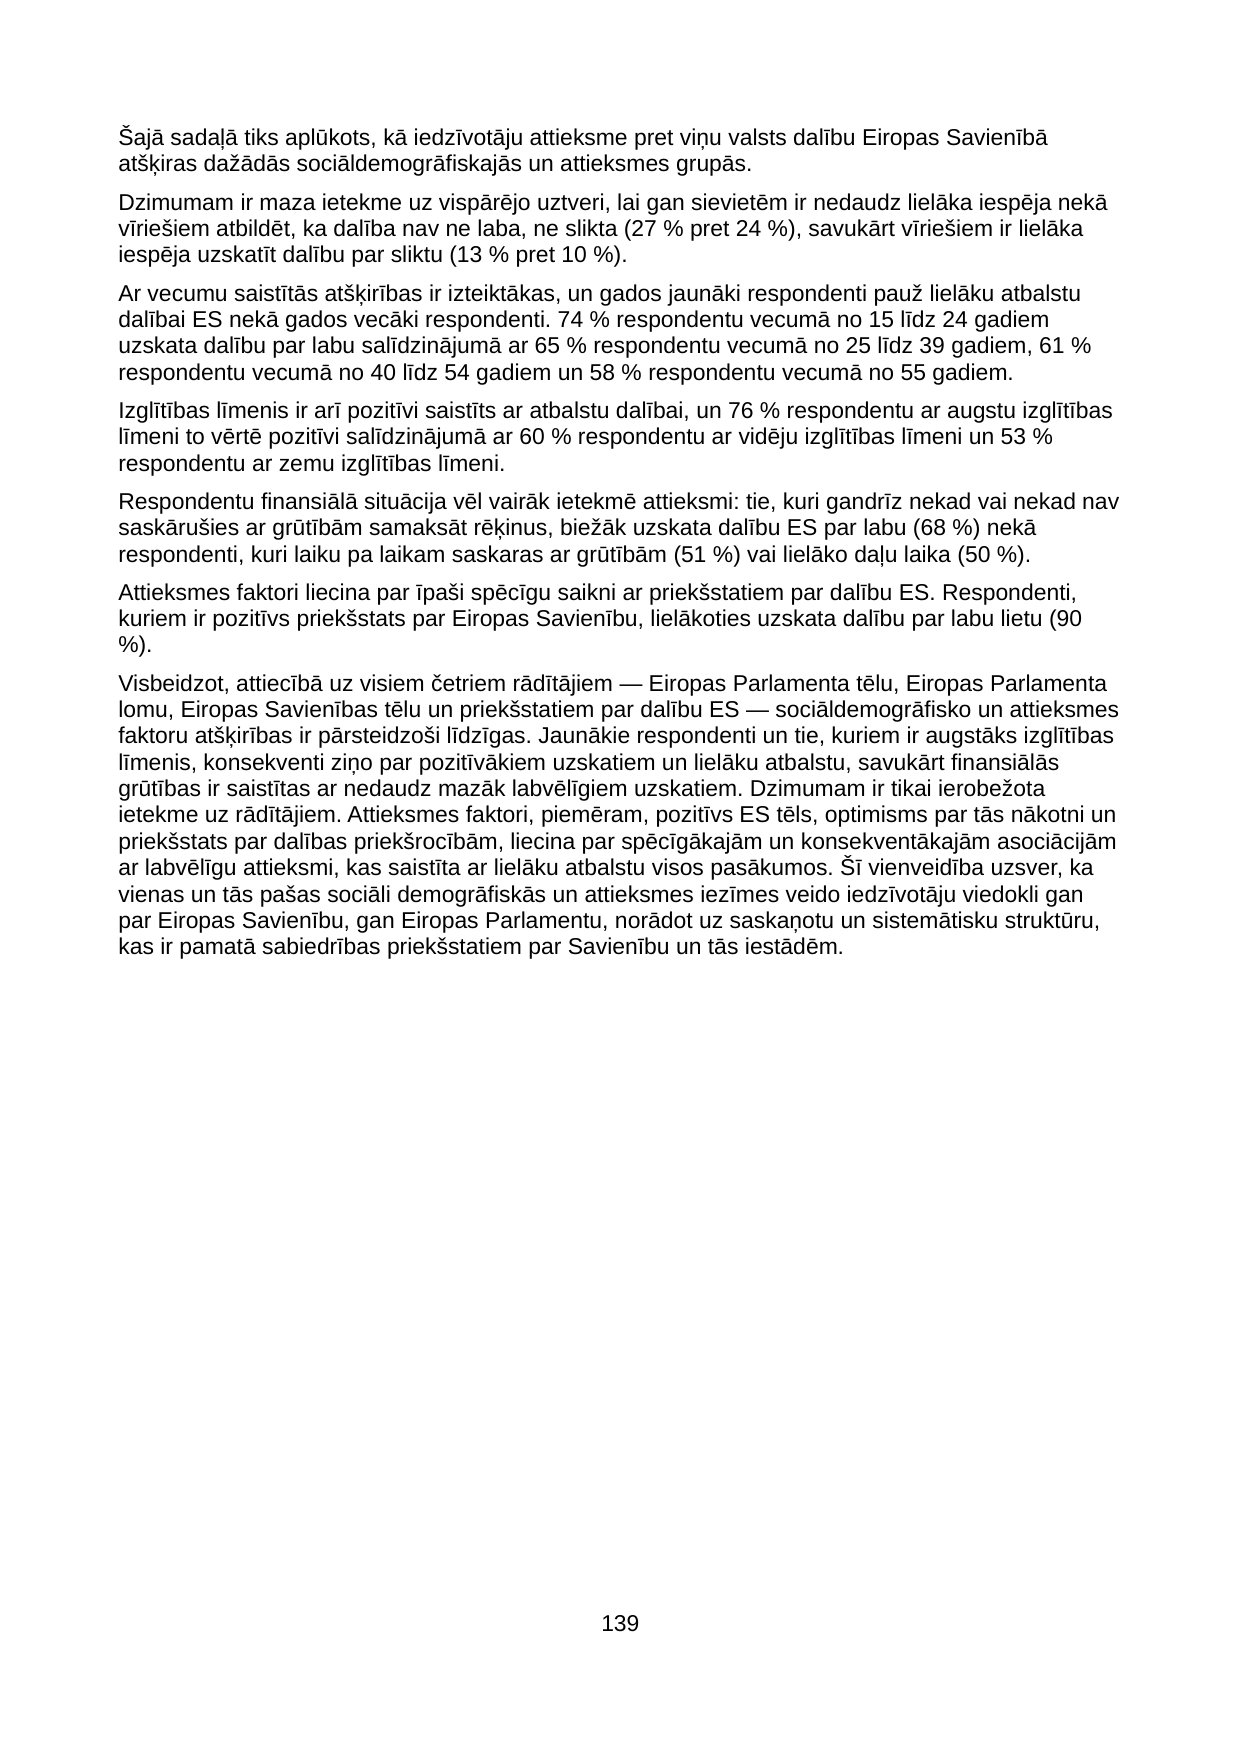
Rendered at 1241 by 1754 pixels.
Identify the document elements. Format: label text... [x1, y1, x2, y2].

text Šajā sadaļā tiks aplūkots, kā iedzīvotāju attieksme pret viņu valsts dalību Eiropas Savienībā atšķiras dažādās sociāldemogrāfiskajās un attieksmes grupās. [118, 124, 1122, 177]
text Izglītības līmenis ir arī pozitīvi saistīts ar atbalstu dalībai, un 76 % respondentu ar augstu izglītības līmeni to vērtē pozitīvi salīdzinājumā ar 60 % respondentu ar vidēju izglītības līmeni un 53 % respondentu ar zemu izglītības līmeni. [118, 397, 1122, 476]
text Dzimumam ir maza ietekme uz vispārējo uztveri, lai gan sievietēm ir nedaudz lielāka iespēja nekā vīriešiem atbildēt, ka dalība nav ne laba, ne slikta (27 % pret 24 %), savukārt vīriešiem ir lielāka iespēja uzskatīt dalību par sliktu (13 % pret 10 %). [118, 189, 1122, 268]
text Attieksmes faktori liecina par īpaši spēcīgu saikni ar priekšstatiem par dalību ES. Respondenti, kuriem ir pozitīvs priekšstats par Eiropas Savienību, lielākoties uzskata dalību par labu lietu (90 %). [118, 579, 1122, 658]
text Respondentu finansiālā situācija vēl vairāk ietekmē attieksmi: tie, kuri gandrīz nekad vai nekad nav saskārušies ar grūtībām samaksāt rēķinus, biežāk uzskata dalību ES par labu (68 %) nekā respondenti, kuri laiku pa laikam saskaras ar grūtībām (51 %) vai lielāko daļu laika (50 %). [118, 488, 1122, 567]
text Ar vecumu saistītās atšķirības ir izteiktākas, un gados jaunāki respondenti pauž lielāku atbalstu dalībai ES nekā gados vecāki respondenti. 74 % respondentu vecumā no 15 līdz 24 gadiem uzskata dalību par labu salīdzinājumā ar 65 % respondentu vecumā no 25 līdz 39 gadiem, 61 % respondentu vecumā no 40 līdz 54 gadiem un 58 % respondentu vecumā no 55 gadiem. [118, 279, 1122, 385]
text Visbeidzot, attiecībā uz visiem četriem rādītājiem — Eiropas Parlamenta tēlu, Eiropas Parlamenta lomu, Eiropas Savienības tēlu un priekšstatiem par dalību ES — sociāldemogrāfisko un attieksmes faktoru atšķirības ir pārsteidzoši līdzīgas. Jaunākie respondenti un tie, kuriem ir augstāks izglītības līmenis, konsekventi ziņo par pozitīvākiem uzskatiem un lielāku atbalstu, savukārt finansiālās grūtības ir saistītas ar nedaudz mazāk labvēlīgiem uzskatiem. Dzimumam ir tikai ierobežota ietekme uz rādītājiem. Attieksmes faktori, piemēram, pozitīvs ES tēls, optimisms par tās nākotni un priekšstats par dalības priekšrocībām, liecina par spēcīgākajām un konsekventākajām asociācijām ar labvēlīgu attieksmi, kas saistīta ar lielāku atbalstu visos pasākumos. Šī vienveidība uzsver, ka vienas un tās pašas sociāli demogrāfiskās un attieksmes iezīmes veido iedzīvotāju viedokli gan par Eiropas Savienību, gan Eiropas Parlamentu, norādot uz saskaņotu un sistemātisku struktūru, kas ir pamatā sabiedrības priekšstatiem par Savienību un tās iestādēm. [118, 670, 1122, 959]
